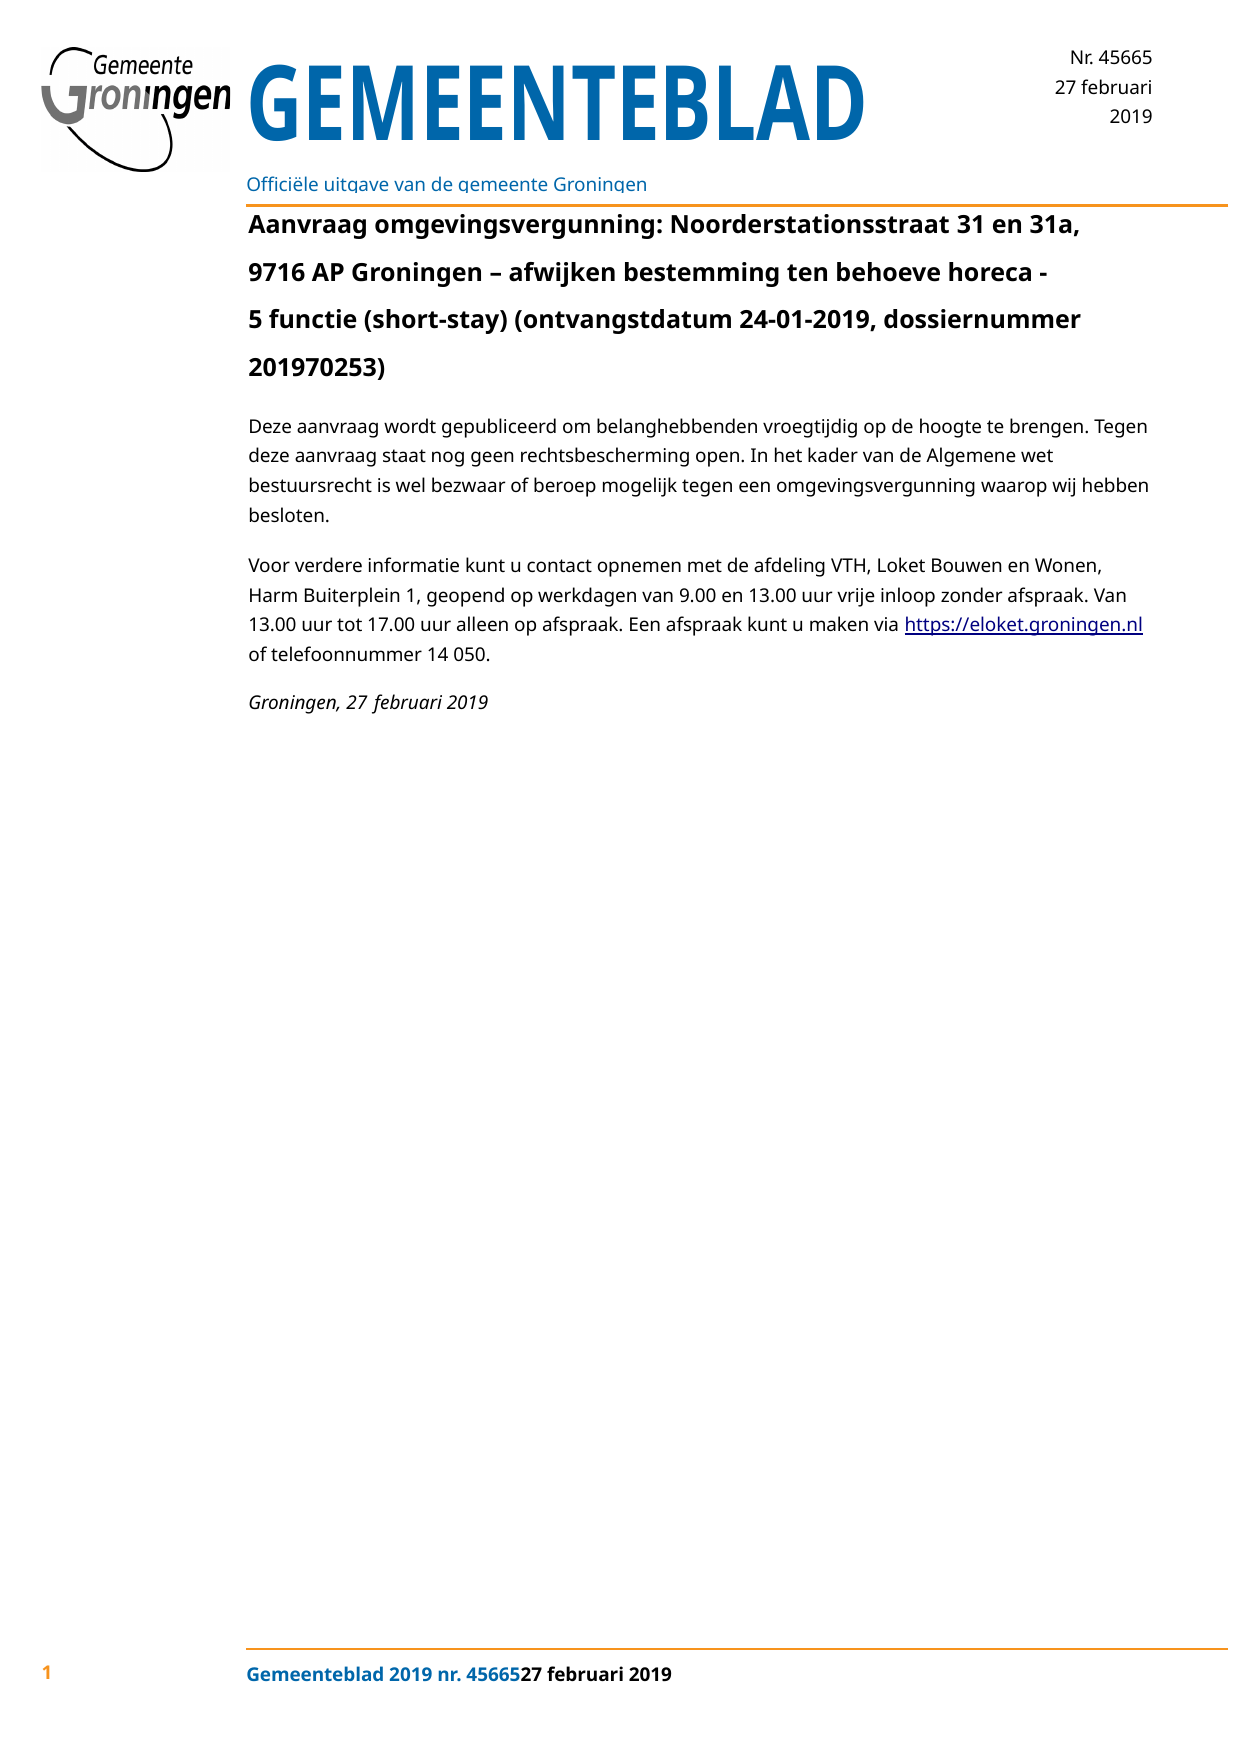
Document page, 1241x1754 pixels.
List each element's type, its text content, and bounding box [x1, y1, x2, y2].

text Aanvraag omgevingsvergunning: Noorderstationsstraat 31 en 31a, 9716 AP Groningen – afwijken bestemming ten behoeve horeca - 5 functie (short-stay) (ontvangstdatum 24-01-2019, dossiernummer 201970253) [248, 207, 1152, 384]
text Groningen, 27 februari 2019 [248, 689, 1152, 714]
picture [41, 47, 231, 172]
text Voor verdere informatie kunt u contact opnemen met de afdeling VTH, Loket Bouwen en Wonen, Harm Buiterplein 1, geopend op werkdagen van 9.00 en 13.00 uur vrije inloop zonder afspraak. Van 13.00 uur tot 17.00 uur alleen op afspraak. Een afspraak kunt u maken via https://eloket.groningen.nl of telefoonnummer 14 050. [248, 552, 1152, 667]
text Deze aanvraag wordt gepubliceerd om belanghebbenden vroegtijdig op de hoogte te brengen. Tegen deze aanvraag staat nog geen rechtsbescherming open. In het kader van de Algemene wet bestuursrecht is wel bezwaar of beroep mogelijk tegen een omgevingsvergunning waarop wij hebben besloten. [248, 413, 1152, 528]
